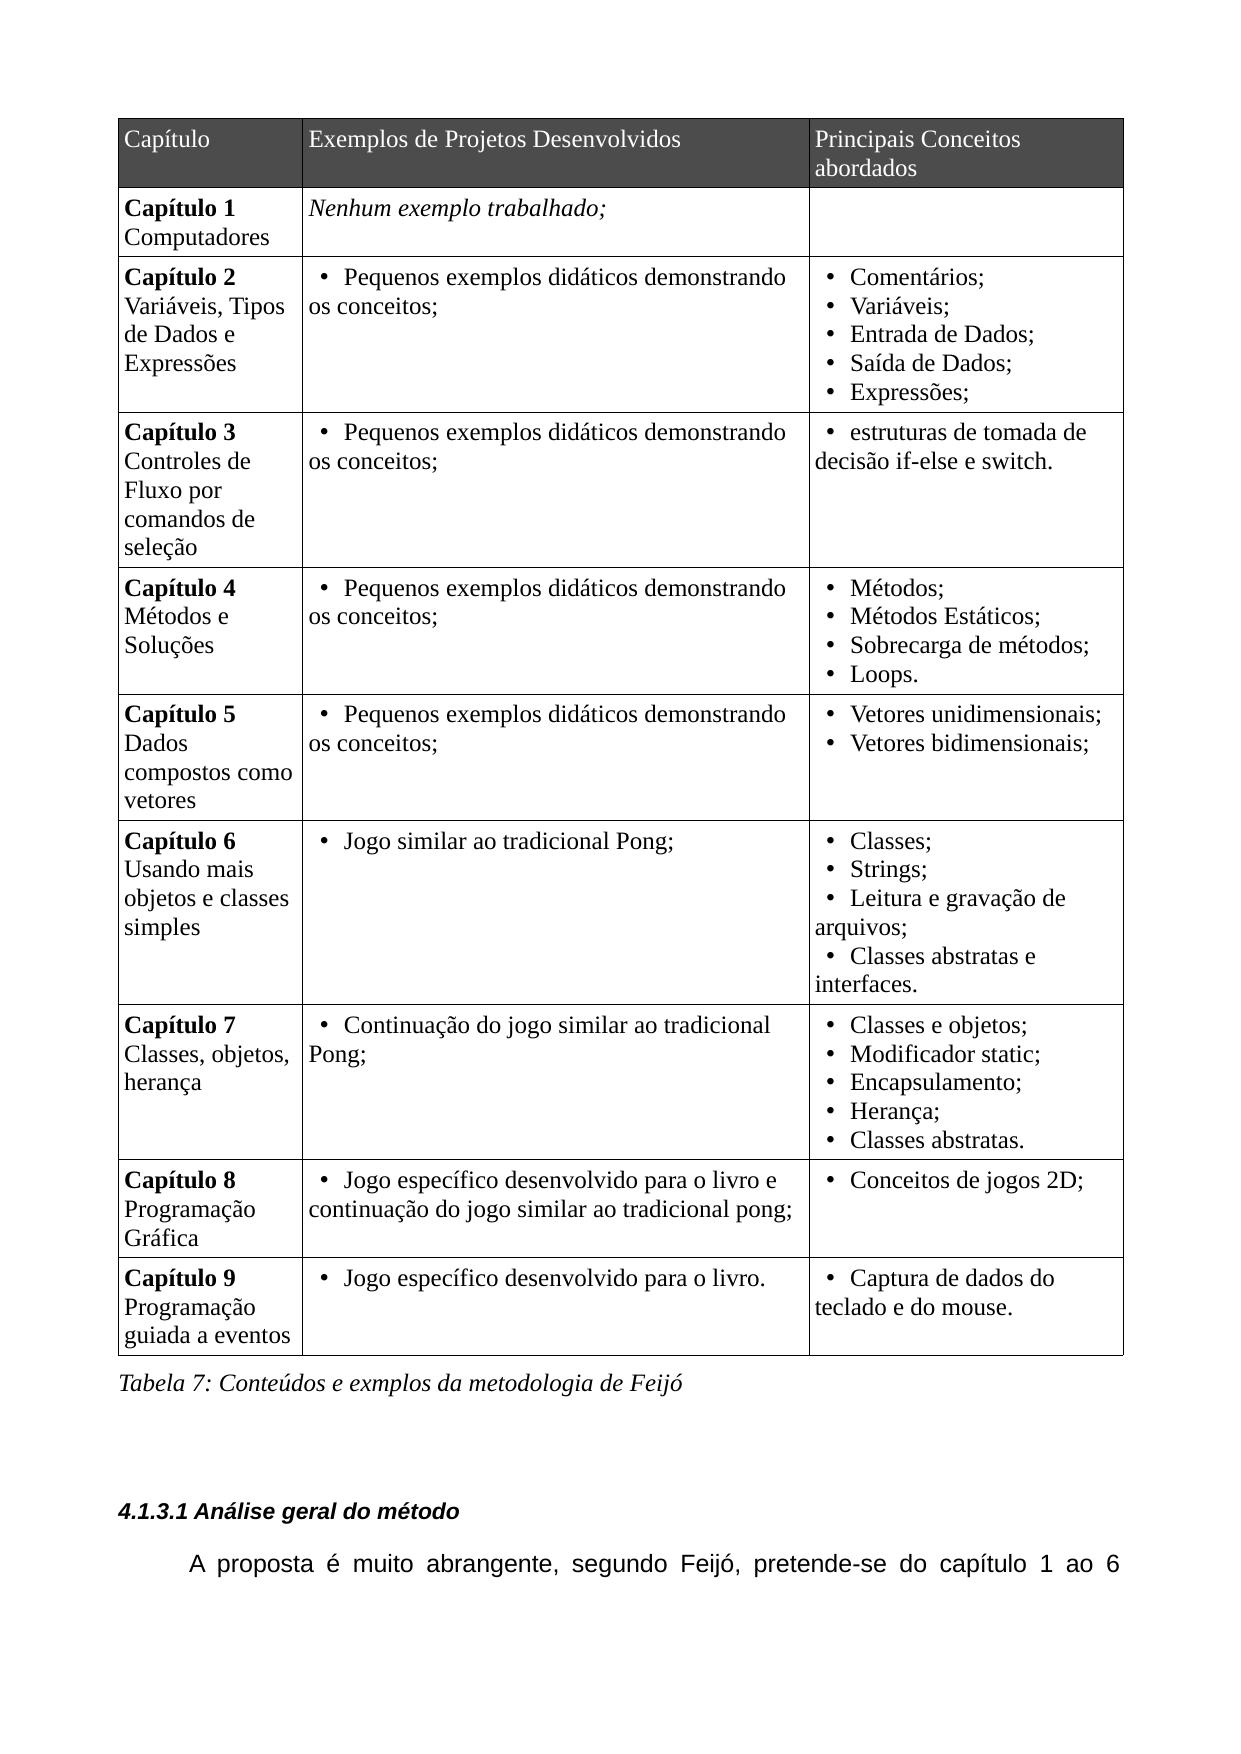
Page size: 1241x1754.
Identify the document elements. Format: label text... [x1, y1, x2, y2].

table_cell Capítulo 5 Dados compostos como vetores [119, 695, 302, 820]
table_cell Conceitos de jogos 2D; [810, 1160, 1123, 1257]
table_cell Continuação do jogo similar ao tradicional Pong; [303, 1005, 809, 1159]
table_cell Pequenos exemplos didáticos demonstrando os conceitos; [303, 257, 809, 412]
table_cell Capítulo 7 Classes, objetos, herança [119, 1005, 302, 1159]
text Tabela 7: Conteúdos e exmplos da metodologia de Feijó [118, 1368, 1122, 1396]
table_cell Pequenos exemplos didáticos demonstrando os conceitos; [303, 568, 809, 693]
subtitle 4.1.3.1 Análise geral do método [118, 1498, 1122, 1524]
table_cell Classes e objetos; Modificador static; Encapsulamento; Herança; Classes abstratas. [810, 1005, 1123, 1159]
table_cell Capítulo 4 Métodos e Soluções [119, 568, 302, 693]
table_cell Nenhum exemplo trabalhado; [303, 188, 809, 256]
table_cell Capítulo 8 Programação Gráfica [119, 1160, 302, 1257]
table_cell Métodos; Métodos Estáticos; Sobrecarga de métodos; Loops. [810, 568, 1123, 693]
table_cell Jogo similar ao tradicional Pong; [303, 821, 809, 1004]
table_cell Comentários; Variáveis; Entrada de Dados; Saída de Dados; Expressões; [810, 257, 1123, 412]
table_cell Jogo específico desenvolvido para o livro e continuação do jogo similar ao tradicional pong; [303, 1160, 809, 1257]
table_cell Capítulo 1 Computadores [119, 188, 302, 256]
table_cell Classes; Strings; Leitura e gravação de arquivos; Classes abstratas e interfaces. [810, 821, 1123, 1004]
table_cell Pequenos exemplos didáticos demonstrando os conceitos; [303, 695, 809, 820]
table_header Capítulo [119, 119, 302, 187]
table_cell [810, 188, 1123, 256]
table_cell Capítulo 9 Programação guiada a eventos [119, 1258, 302, 1355]
table_cell Vetores unidimensionais; Vetores bidimensionais; [810, 695, 1123, 820]
table_cell Capítulo 6 Usando mais objetos e classes simples [119, 821, 302, 1004]
table_cell Pequenos exemplos didáticos demonstrando os conceitos; [303, 413, 809, 567]
table_cell Jogo específico desenvolvido para o livro. [303, 1258, 809, 1355]
table_header Exemplos de Projetos Desenvolvidos [303, 119, 809, 187]
table_header Principais Conceitos abordados [810, 119, 1123, 187]
table_cell estruturas de tomada de decisão if-else e switch. [810, 413, 1123, 567]
table_cell Capítulo 3 Controles de Fluxo por comandos de seleção [119, 413, 302, 567]
table_cell Capítulo 2 Variáveis, Tipos de Dados e Expressões [119, 257, 302, 412]
text A proposta é muito abrangente, segundo Feijó, pretende-se do capítulo 1 ao 6 [118, 1549, 1122, 1578]
table_cell Captura de dados do teclado e do mouse. [810, 1258, 1123, 1355]
